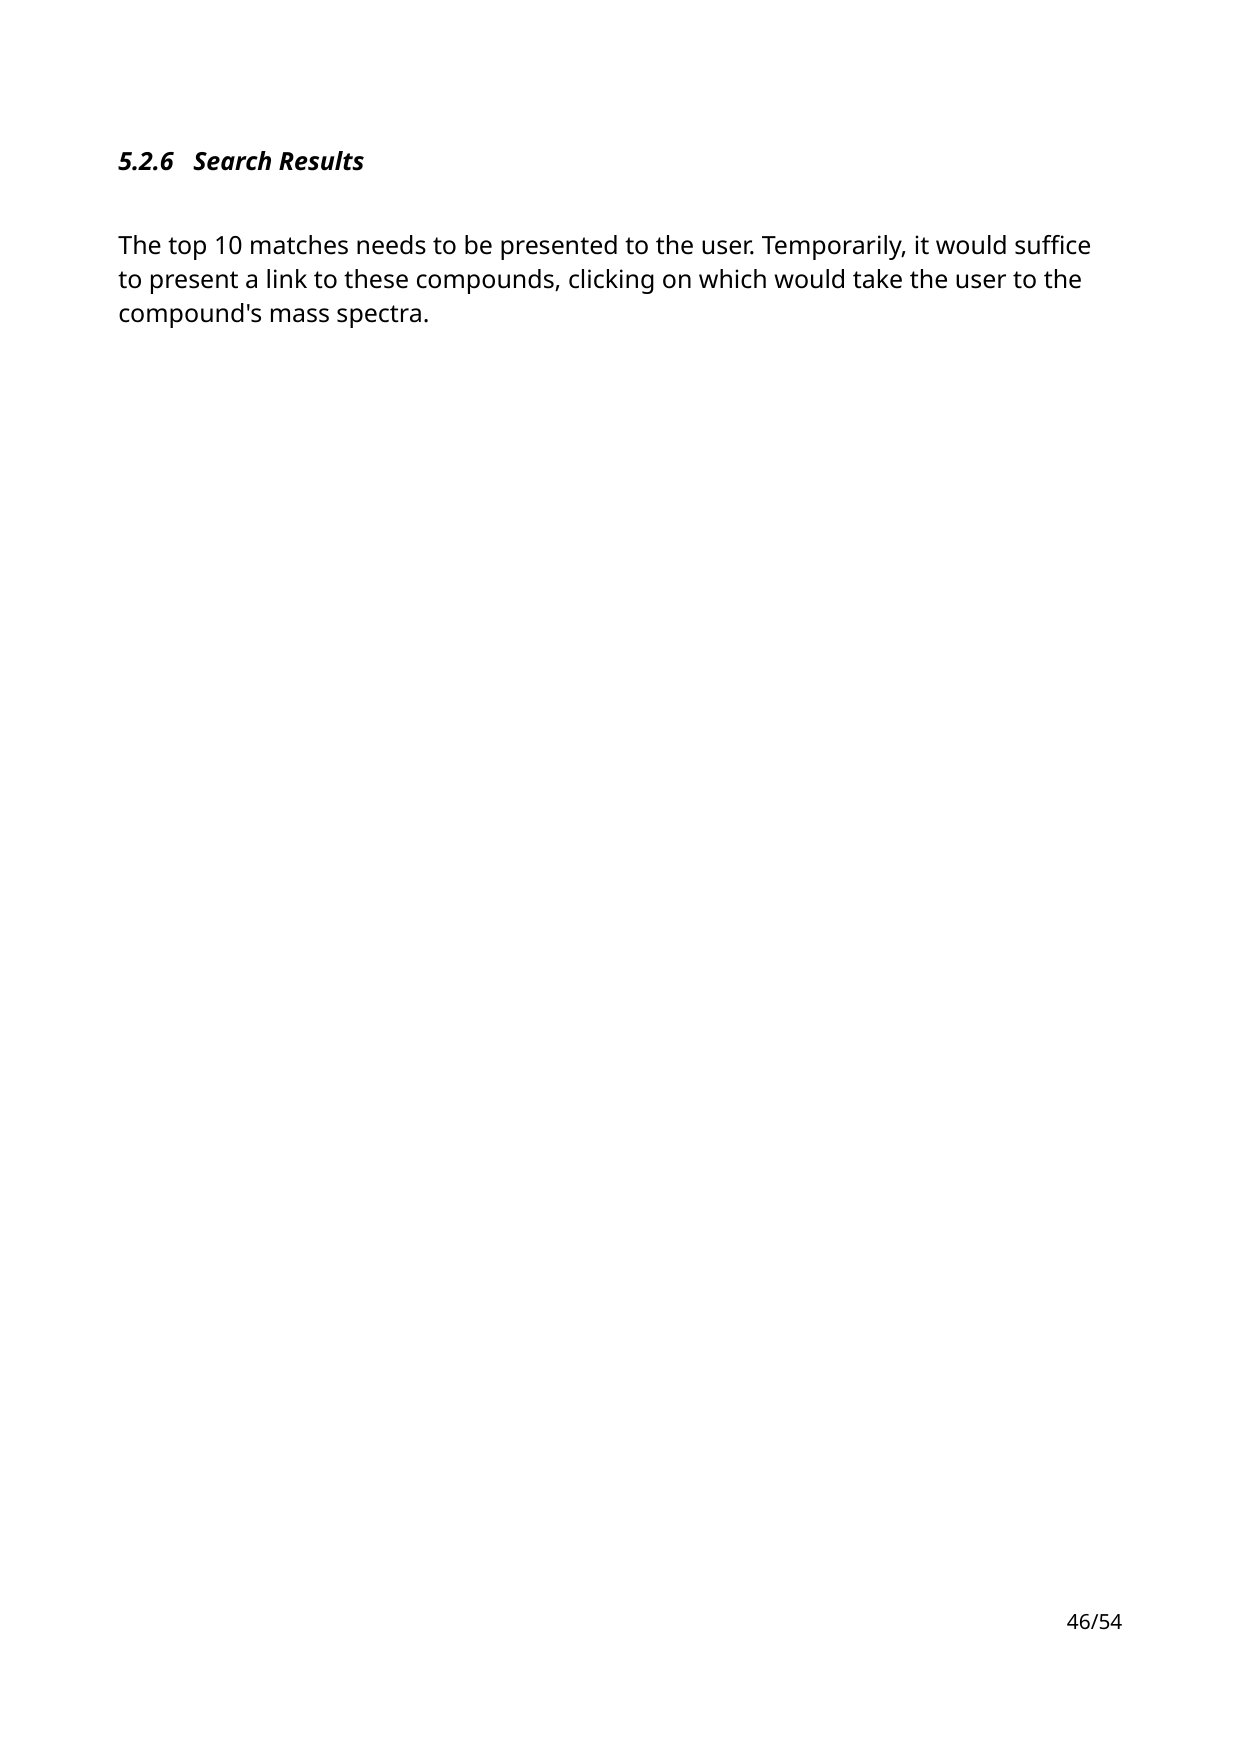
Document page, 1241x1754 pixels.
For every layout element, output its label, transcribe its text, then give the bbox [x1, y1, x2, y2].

subtitle Search Results [118, 143, 1122, 177]
text The top 10 matches needs to be presented to the user. Temporarily, it would suffice to present a link to these compounds, clicking on which would take the user to the compound's mass spectra. [118, 228, 1122, 330]
